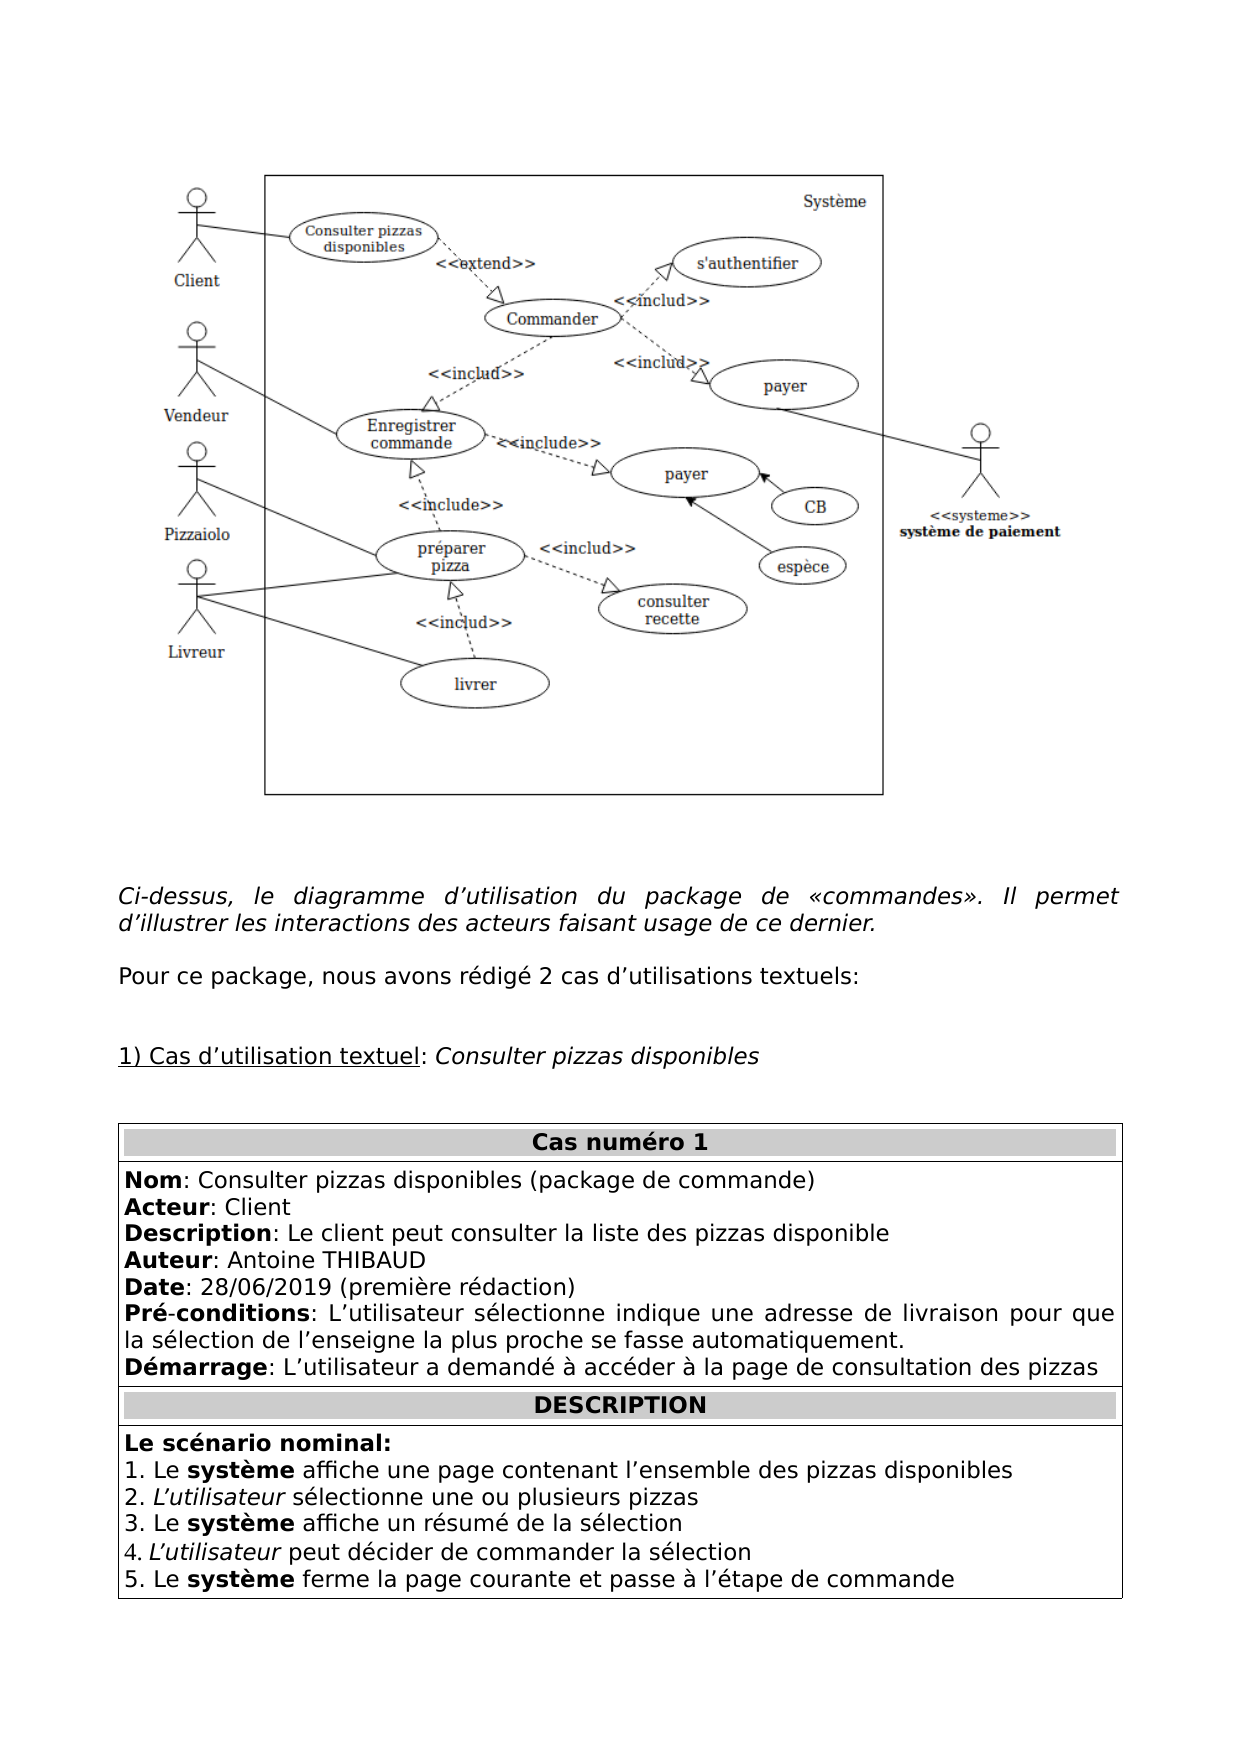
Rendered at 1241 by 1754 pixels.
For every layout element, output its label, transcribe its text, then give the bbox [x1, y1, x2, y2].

picture [142, 144, 1063, 804]
table_cell DESCRIPTION [119, 1387, 1122, 1424]
table_cell Le scénario nominal: 1. Le système affiche une page contenant l’ensemble des pizzas disponibles 2. L’utilisateur sélectionne une ou plusieurs pizzas 3. Le système affiche un résumé de la sélection 4. L’utilisateur peut décider de commander la sélection 5. Le système ferme la page courante et passe à l’étape de commande [119, 1426, 1122, 1598]
table_header Cas numéro 1 [119, 1124, 1122, 1161]
table_cell Nom: Consulter pizzas disponibles (package de commande) Acteur: Client Description: Le client peut consulter la liste des pizzas disponible Auteur: Antoine THIBAUD Date: 28/06/2019 (première rédaction) Pré-conditions: L’utilisateur sélectionne indique une adresse de livraison pour que la sélection de l’enseigne la plus proche se fasse automatiquement. Démarrage: L’utilisateur a demandé à accéder à la page de consultation des pizzas [119, 1162, 1122, 1386]
text 1) Cas d’utilisation textuel: Consulter pizzas disponibles [118, 1043, 1122, 1070]
text Ci-dessus, le diagramme d’utilisation du package de «commandes». Il permet d’illustrer les interactions des acteurs faisant usage de ce dernier. [118, 883, 1122, 936]
text Pour ce package, nous avons rédigé 2 cas d’utilisations textuels: [118, 963, 1122, 990]
